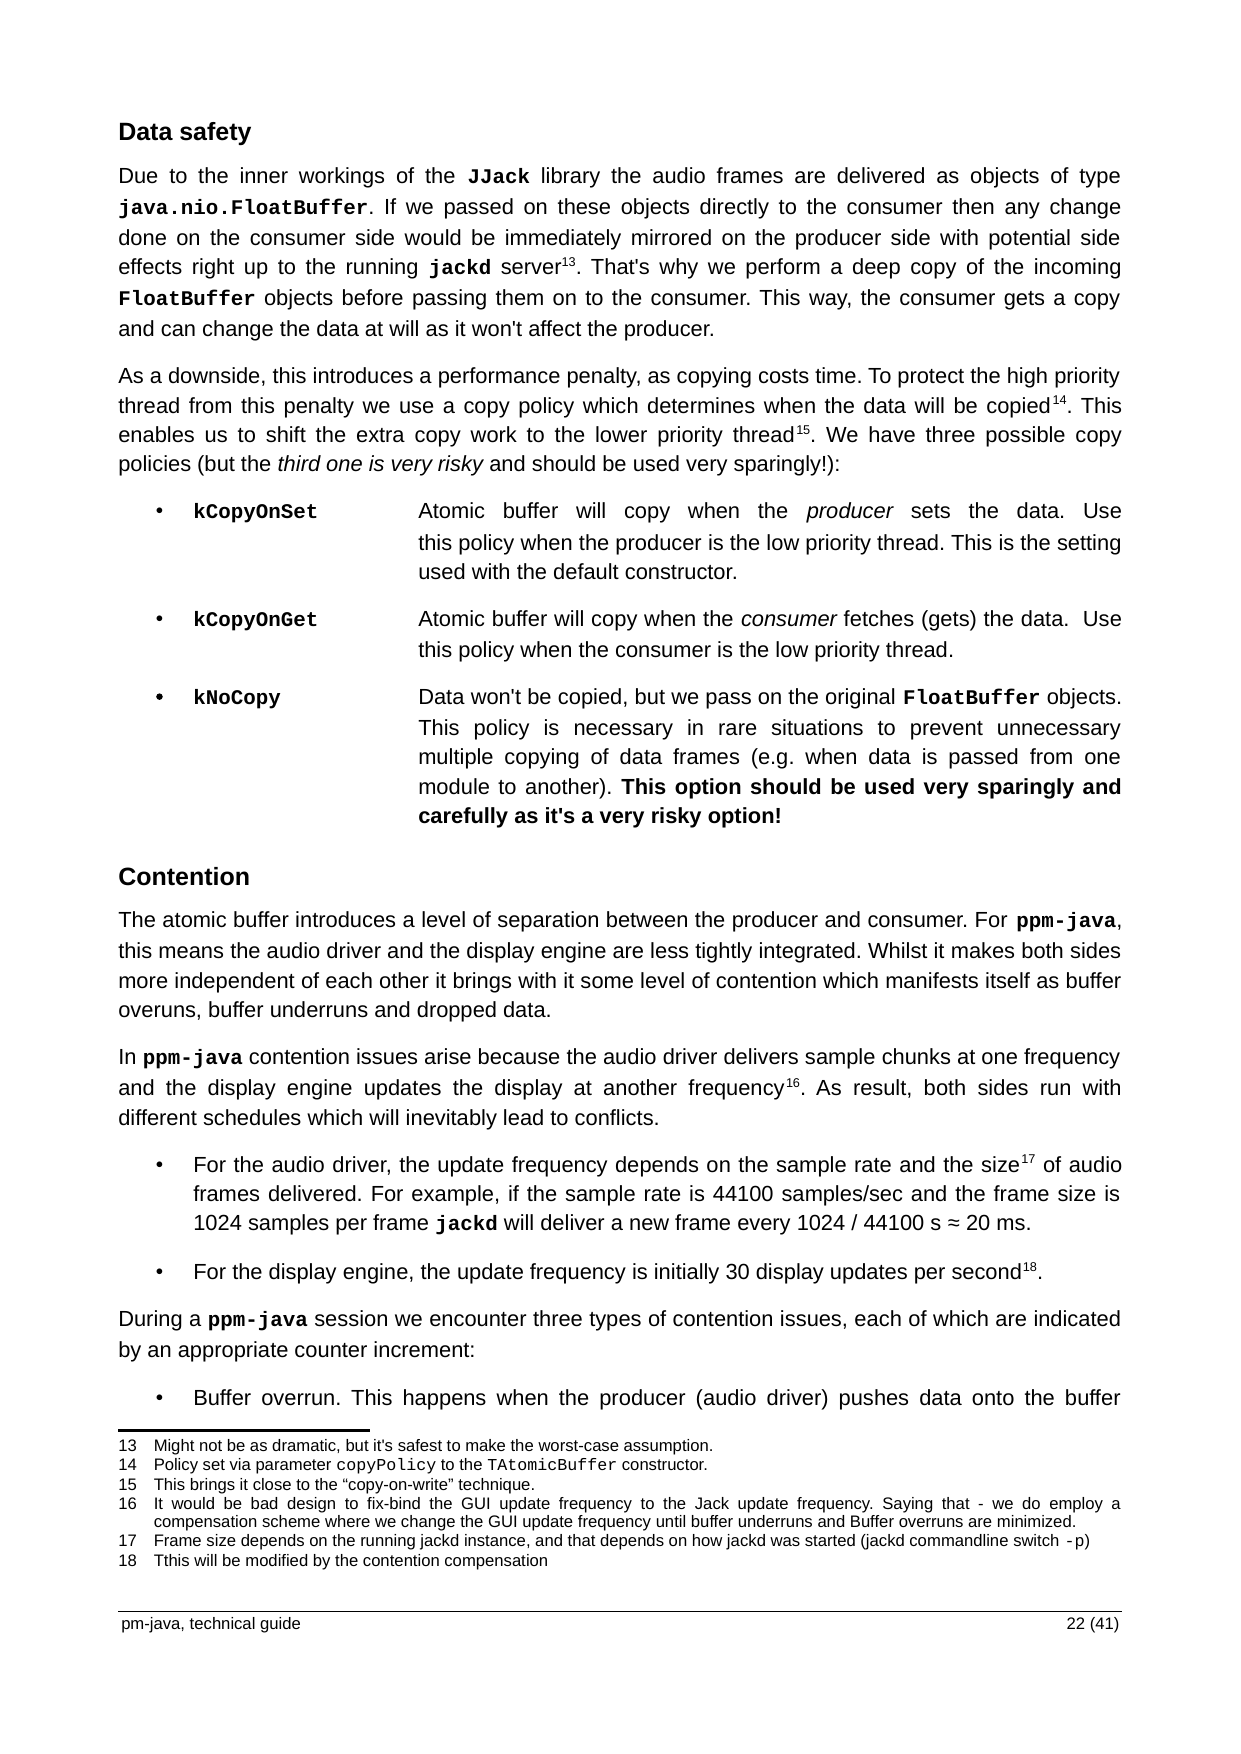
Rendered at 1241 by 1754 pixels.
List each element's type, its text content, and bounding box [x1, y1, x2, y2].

text Might not be as dramatic, but it's safest to make the worst-case assumption. [118, 1437, 1122, 1455]
list Frame size depends on the running jackd instance, and that depends on how jackd was started (jackd commandline switch -p) [118, 1531, 1122, 1551]
list For the audio driver, the update frequency depends on the sample rate and the size of audio frames delivered. For example, if the sample rate is 44100 samples/sec and the frame size is 1024 samples per frame jackd will deliver a new frame every 1024 / 44100 s ≈ 20 ms. [156, 1152, 1122, 1237]
text The atomic buffer introduces a level of separation between the producer and consumer. For ppm-java, this means the audio driver and the display engine are less tightly integrated. Whilst it makes both sides more independent of each other it brings with it some level of contention which manifests itself as buffer overuns, buffer underruns and dropped data. [118, 908, 1122, 1022]
text As a downside, this introduces a performance penalty, as copying costs time. To protect the high priority thread from this penalty we use a copy policy which determines when the data will be copied. This enables us to shift the extra copy work to the lower priority thread. We have three possible copy policies (but the third one is very risky and should be used very sparingly!): [118, 364, 1122, 477]
subtitle Contention [118, 862, 1122, 890]
list kCopyOnSet Atomic buffer will copy when the producer sets the data. Use this policy when the producer is the low priority thread. This is the setting used with the default constructor. [156, 499, 1122, 584]
subtitle Data safety [118, 118, 1122, 146]
text Due to the inner workings of the JJack library the audio frames are delivered as objects of type java.nio.FloatBuffer. If we passed on these objects directly to the consumer then any change done on the consumer side would be immediately mirrored on the producer side with potential side effects right up to the running jackd server. That's why we perform a deep copy of the incoming FloatBuffer objects before passing them on to the consumer. This way, the consumer gets a copy and can change the data at will as it won't affect the producer. [118, 164, 1122, 341]
list kCopyOnGet Atomic buffer will copy when the consumer fetches (gets) the data. Use this policy when the consumer is the low priority thread. [156, 607, 1122, 662]
text During a ppm-java session we encounter three types of contention issues, each of which are indicated by an appropriate counter increment: [118, 1307, 1122, 1362]
list For the display engine, the update frequency is initially 30 display updates per second. [156, 1260, 1122, 1284]
list Buffer overrun. This happens when the producer (audio driver) pushes data onto the buffer [156, 1385, 1122, 1409]
text Policy set via parameter copyPolicy to the TAtomicBuffer constructor. [118, 1455, 1122, 1475]
text It would be bad design to fix-bind the GUI update frequency to the Jack update frequency. Saying that - we do employ a compensation scheme where we change the GUI update frequency until buffer underruns and Buffer overruns are minimized. [118, 1494, 1122, 1531]
text In ppm-java contention issues arise because the audio driver delivers sample chunks at one frequency and the display engine updates the display at another frequency. As result, both sides run with different schedules which will inevitably lead to conflicts. [118, 1045, 1122, 1130]
text This brings it close to the “copy-on-write” technique. [118, 1475, 1122, 1494]
list kNoCopy Data won't be copied, but we pass on the original FloatBuffer objects. This policy is necessary in rare situations to prevent unnecessary multiple copying of data frames (e.g. when data is passed from one module to another). This option should be used very sparingly and carefully as it's a very risky option! [156, 684, 1122, 828]
list Tthis will be modified by the contention compensation [118, 1551, 1122, 1570]
